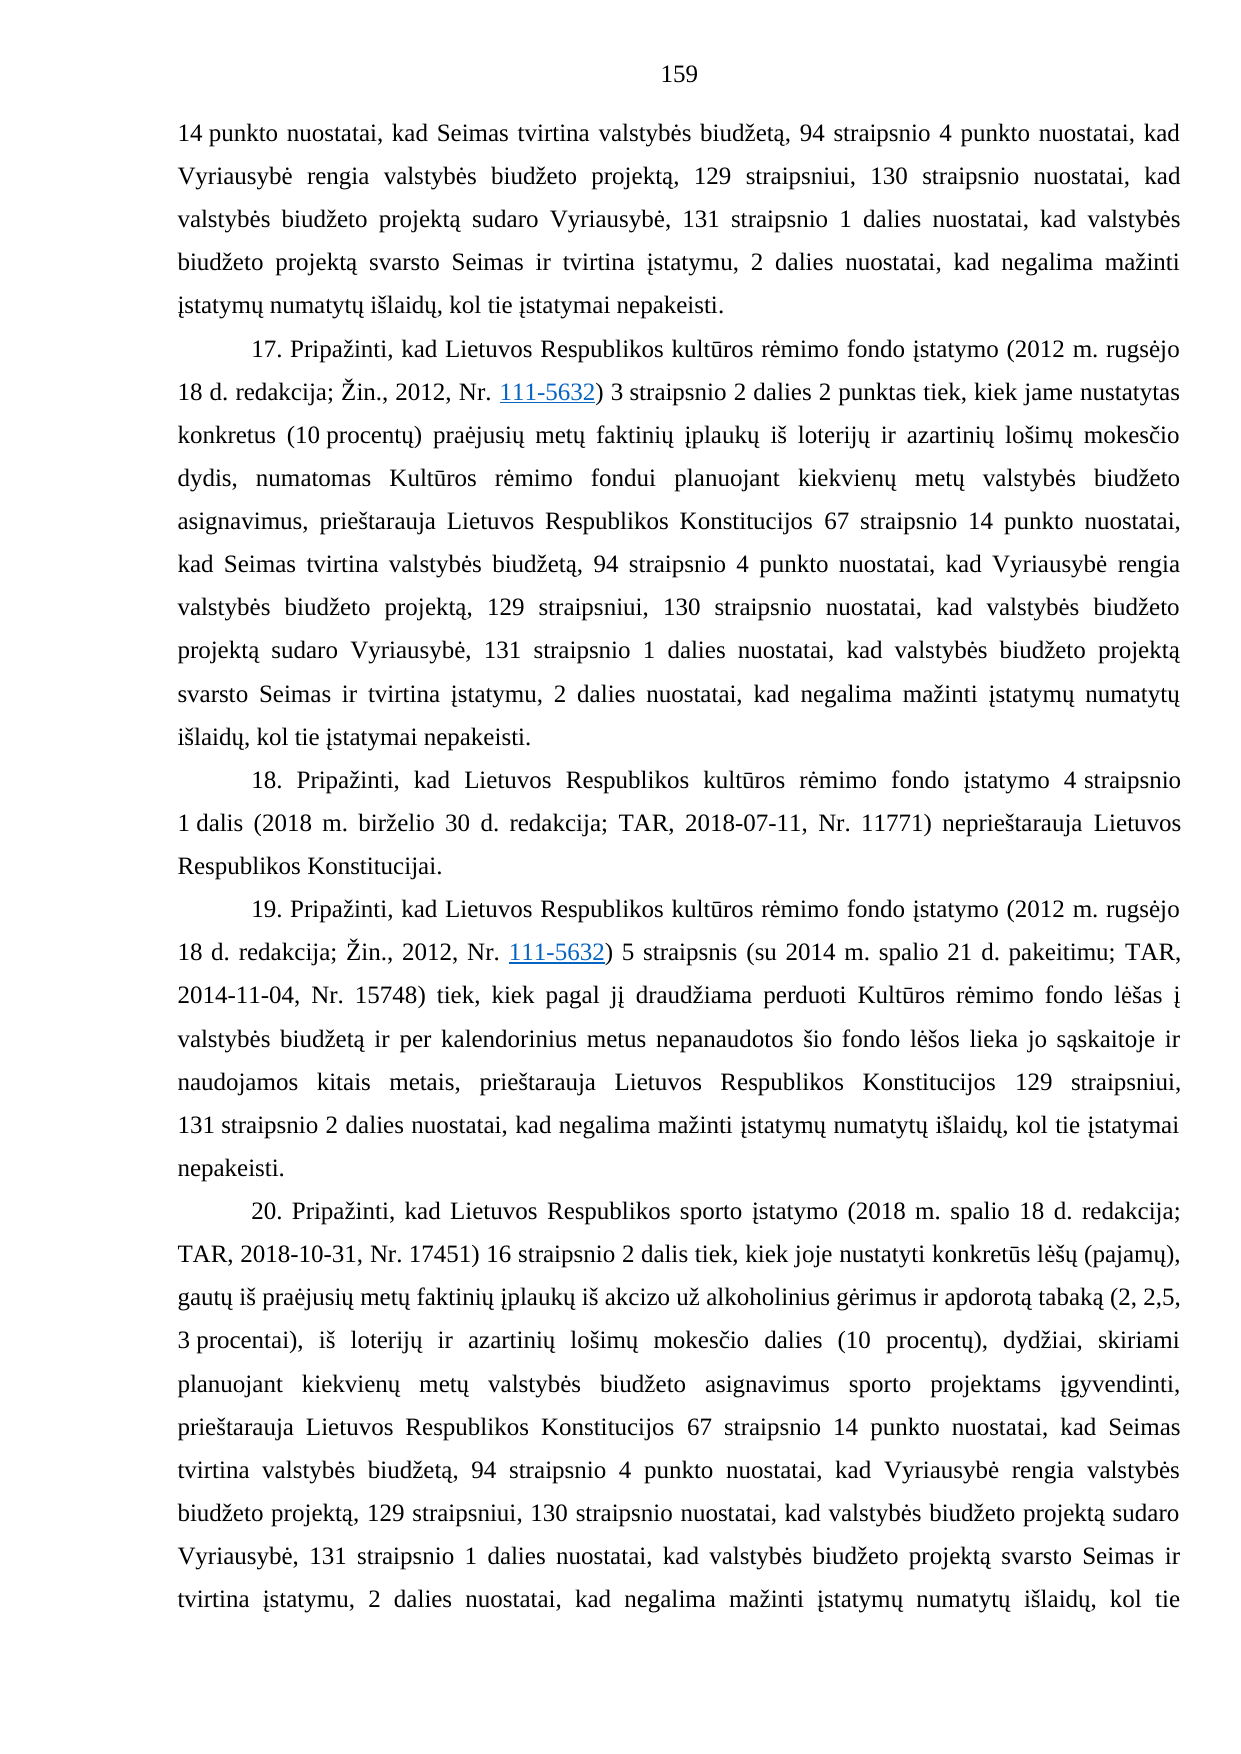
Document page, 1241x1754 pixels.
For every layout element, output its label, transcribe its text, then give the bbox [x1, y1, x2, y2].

text 20. Pripažinti, kad Lietuvos Respublikos sporto įstatymo (2018 m. spalio 18 d. redakcija; TAR, 2018-10-31, Nr. 17451) 16 straipsnio 2 dalis tiek, kiek joje nustatyti konkretūs lėšų (pajamų), gautų iš praėjusių metų faktinių įplaukų iš akcizo už alkoholinius gėrimus ir apdorotą tabaką (2, 2,5, 3 procentai), iš loterijų ir azartinių lošimų mokesčio dalies (10 procentų), dydžiai, skiriami planuojant kiekvienų metų valstybės biudžeto asignavimus sporto projektams įgyvendinti, prieštarauja Lietuvos Respublikos Konstitucijos 67 straipsnio 14 punkto nuostatai, kad Seimas tvirtina valstybės biudžetą, 94 straipsnio 4 punkto nuostatai, kad Vyriausybė rengia valstybės biudžeto projektą, 129 straipsniui, 130 straipsnio nuostatai, kad valstybės biudžeto projektą sudaro Vyriausybė, 131 straipsnio 1 dalies nuostatai, kad valstybės biudžeto projektą svarsto Seimas ir tvirtina įstatymu, 2 dalies nuostatai, kad negalima mažinti įstatymų numatytų išlaidų, kol tie [177, 1196, 1181, 1613]
text 19. Pripažinti, kad Lietuvos Respublikos kultūros rėmimo fondo įstatymo (2012 m. rugsėjo 18 d. redakcija; Žin., 2012, Nr. 111-5632) 5 straipsnis (su 2014 m. spalio 21 d. pakeitimu; TAR, 2014-11-04, Nr. 15748) tiek, kiek pagal jį draudžiama perduoti Kultūros rėmimo fondo lėšas į valstybės biudžetą ir per kalendorinius metus nepanaudotos šio fondo lėšos lieka jo sąskaitoje ir naudojamos kitais metais, prieštarauja Lietuvos Respublikos Konstitucijos 129 straipsniui, 131 straipsnio 2 dalies nuostatai, kad negalima mažinti įstatymų numatytų išlaidų, kol tie įstatymai nepakeisti. [177, 894, 1181, 1182]
text 17. Pripažinti, kad Lietuvos Respublikos kultūros rėmimo fondo įstatymo (2012 m. rugsėjo 18 d. redakcija; Žin., 2012, Nr. 111-5632) 3 straipsnio 2 dalies 2 punktas tiek, kiek jame nustatytas konkretus (10 procentų) praėjusių metų faktinių įplaukų iš loterijų ir azartinių lošimų mokesčio dydis, numatomas Kultūros rėmimo fondui planuojant kiekvienų metų valstybės biudžeto asignavimus, prieštarauja Lietuvos Respublikos Konstitucijos 67 straipsnio 14 punkto nuostatai, kad Seimas tvirtina valstybės biudžetą, 94 straipsnio 4 punkto nuostatai, kad Vyriausybė rengia valstybės biudžeto projektą, 129 straipsniui, 130 straipsnio nuostatai, kad valstybės biudžeto projektą sudaro Vyriausybė, 131 straipsnio 1 dalies nuostatai, kad valstybės biudžeto projektą svarsto Seimas ir tvirtina įstatymu, 2 dalies nuostatai, kad negalima mažinti įstatymų numatytų išlaidų, kol tie įstatymai nepakeisti. [177, 334, 1181, 751]
text 14 punkto nuostatai, kad Seimas tvirtina valstybės biudžetą, 94 straipsnio 4 punkto nuostatai, kad Vyriausybė rengia valstybės biudžeto projektą, 129 straipsniui, 130 straipsnio nuostatai, kad valstybės biudžeto projektą sudaro Vyriausybė, 131 straipsnio 1 dalies nuostatai, kad valstybės biudžeto projektą svarsto Seimas ir tvirtina įstatymu, 2 dalies nuostatai, kad negalima mažinti įstatymų numatytų išlaidų, kol tie įstatymai nepakeisti. [177, 118, 1181, 319]
text 18. Pripažinti, kad Lietuvos Respublikos kultūros rėmimo fondo įstatymo 4 straipsnio 1 dalis (2018 m. birželio 30 d. redakcija; TAR, 2018-07-11, Nr. 11771) neprieštarauja Lietuvos Respublikos Konstitucijai. [177, 765, 1181, 880]
